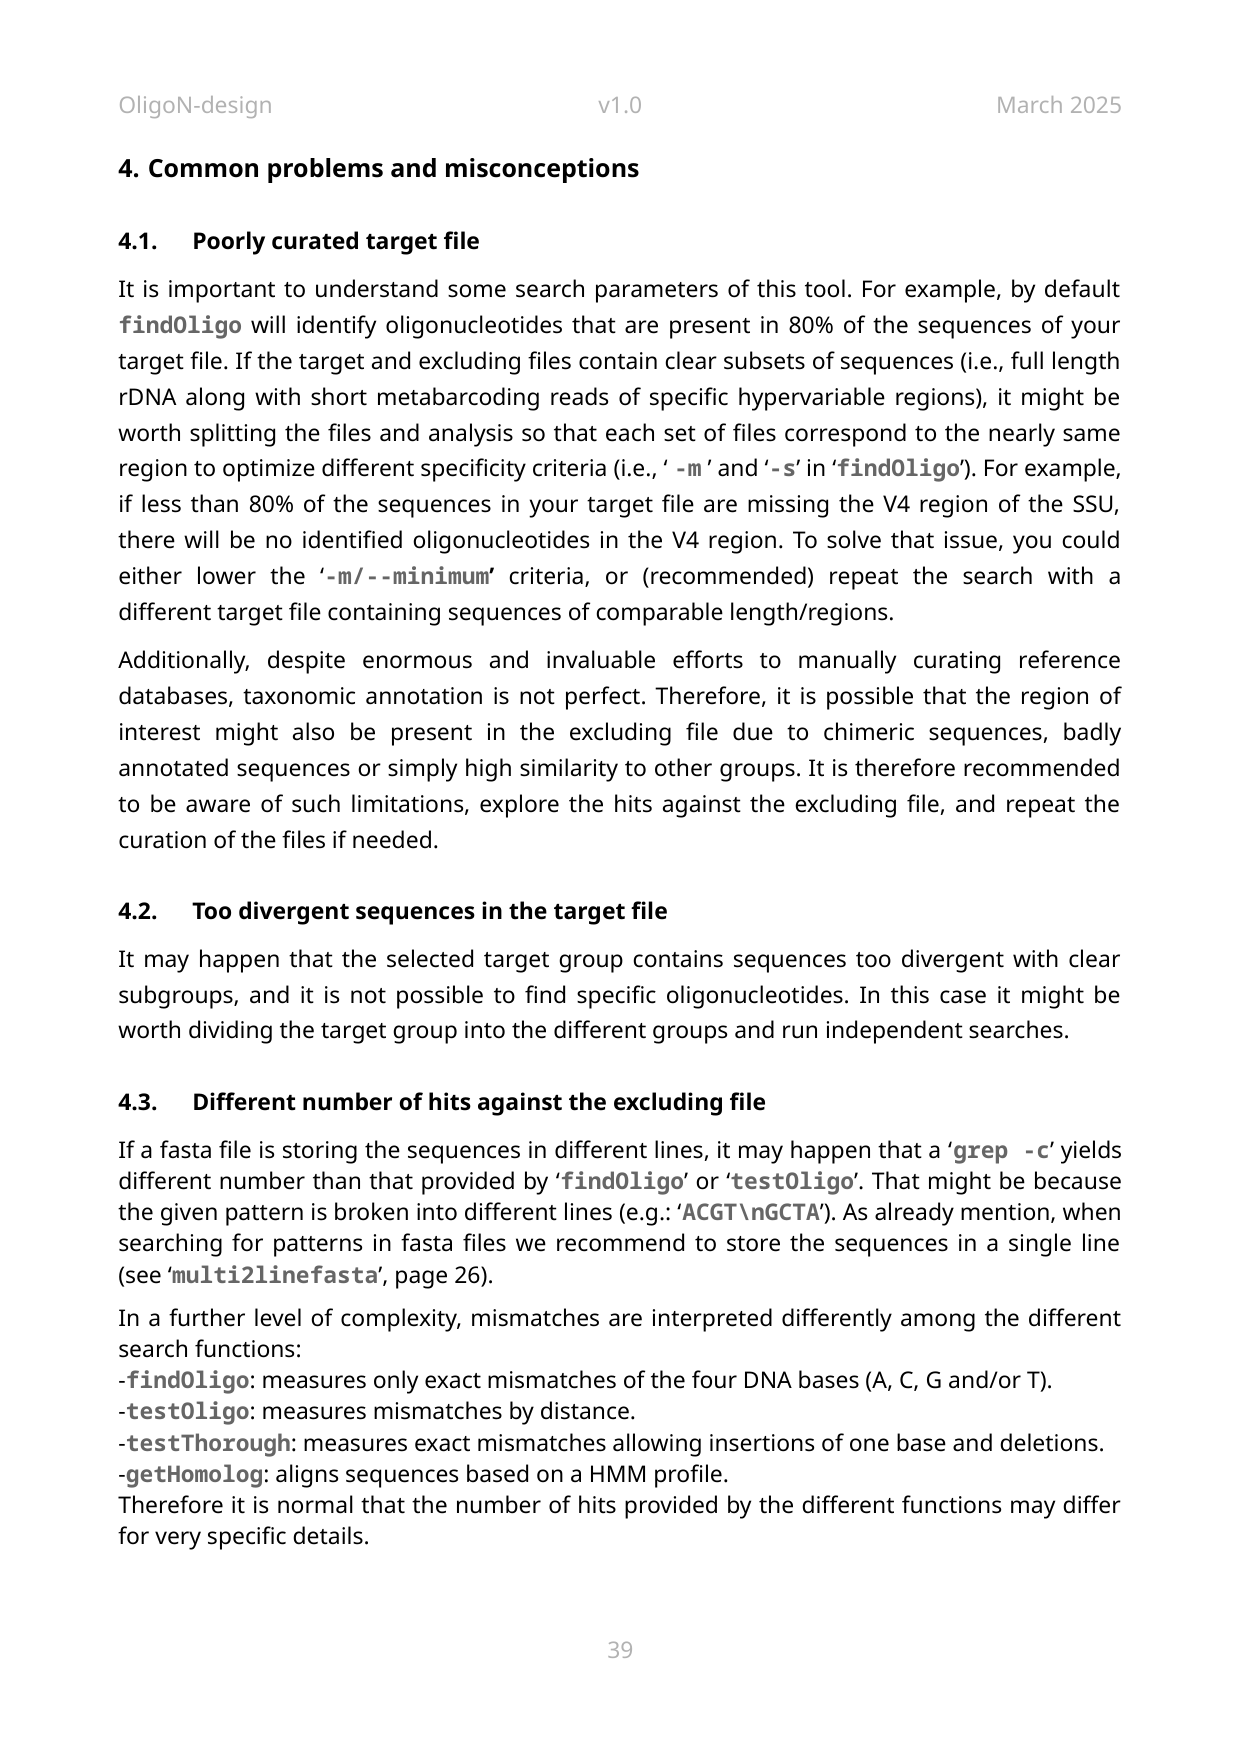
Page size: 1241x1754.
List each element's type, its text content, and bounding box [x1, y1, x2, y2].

subtitle Poorly curated target file [118, 225, 1122, 256]
text -testThorough: measures exact mismatches allowing insertions of one base and deletions. [118, 1427, 1122, 1458]
text Therefore it is normal that the number of hits provided by the different functions may differ for very specific details. [118, 1489, 1122, 1552]
text Additionally, despite enormous and invaluable efforts to manually curating reference databases, taxonomic annotation is not perfect. Therefore, it is possible that the region of interest might also be present in the excluding file due to chimeric sequences, badly annotated sequences or simply high similarity to other groups. It is therefore recommended to be aware of such limitations, explore the hits against the excluding file, and repeat the curation of the files if needed. [118, 644, 1122, 855]
subtitle Different number of hits against the excluding file [118, 1086, 1122, 1117]
text -getHomolog: aligns sequences based on a HMM profile. [118, 1458, 1122, 1489]
text If a fasta file is storing the sequences in different lines, it may happen that a ‘grep -c’ yields different number than that provided by ‘findOligo’ or ‘testOligo’. That might be because the given pattern is broken into different lines (e.g.: ‘ACGT\nGCTA’). As already mention, when searching for patterns in fasta files we recommend to store the sequences in a single line (see ‘multi2linefasta’, page 25). [118, 1133, 1122, 1290]
text It may happen that the selected target group contains sequences too divergent with clear subgroups, and it is not possible to find specific oligonucleotides. In this case it might be worth dividing the target group into the different groups and run independent searches. [118, 943, 1122, 1046]
text -testOligo: measures mismatches by distance. [118, 1395, 1122, 1427]
text It is important to understand some search parameters of this tool. For example, by default findOligo will identify oligonucleotides that are present in 80% of the sequences of your target file. If the target and excluding files contain clear subsets of sequences (i.e., full length rDNA along with short metabarcoding reads of specific hypervariable regions), it might be worth splitting the files and analysis so that each set of files correspond to the nearly same region to optimize different specificity criteria (i.e., ‘ -m ’ and ‘-s’ in ‘findOligo’). For example, if less than 80% of the sequences in your target file are missing the V4 region of the SSU, there will be no identified oligonucleotides in the V4 region. To solve that issue, you could either lower the ‘-m/--minimum’ criteria, or (recommended) repeat the search with a different target file containing sequences of comparable length/regions. [118, 273, 1122, 627]
subtitle Common problems and misconceptions [118, 150, 1122, 184]
subtitle Too divergent sequences in the target file [118, 895, 1122, 926]
text In a further level of complexity, mismatches are interpreted differently among the different search functions: [118, 1302, 1122, 1364]
text -findOligo: measures only exact mismatches of the four DNA bases (A, C, G and/or T). [118, 1364, 1122, 1395]
